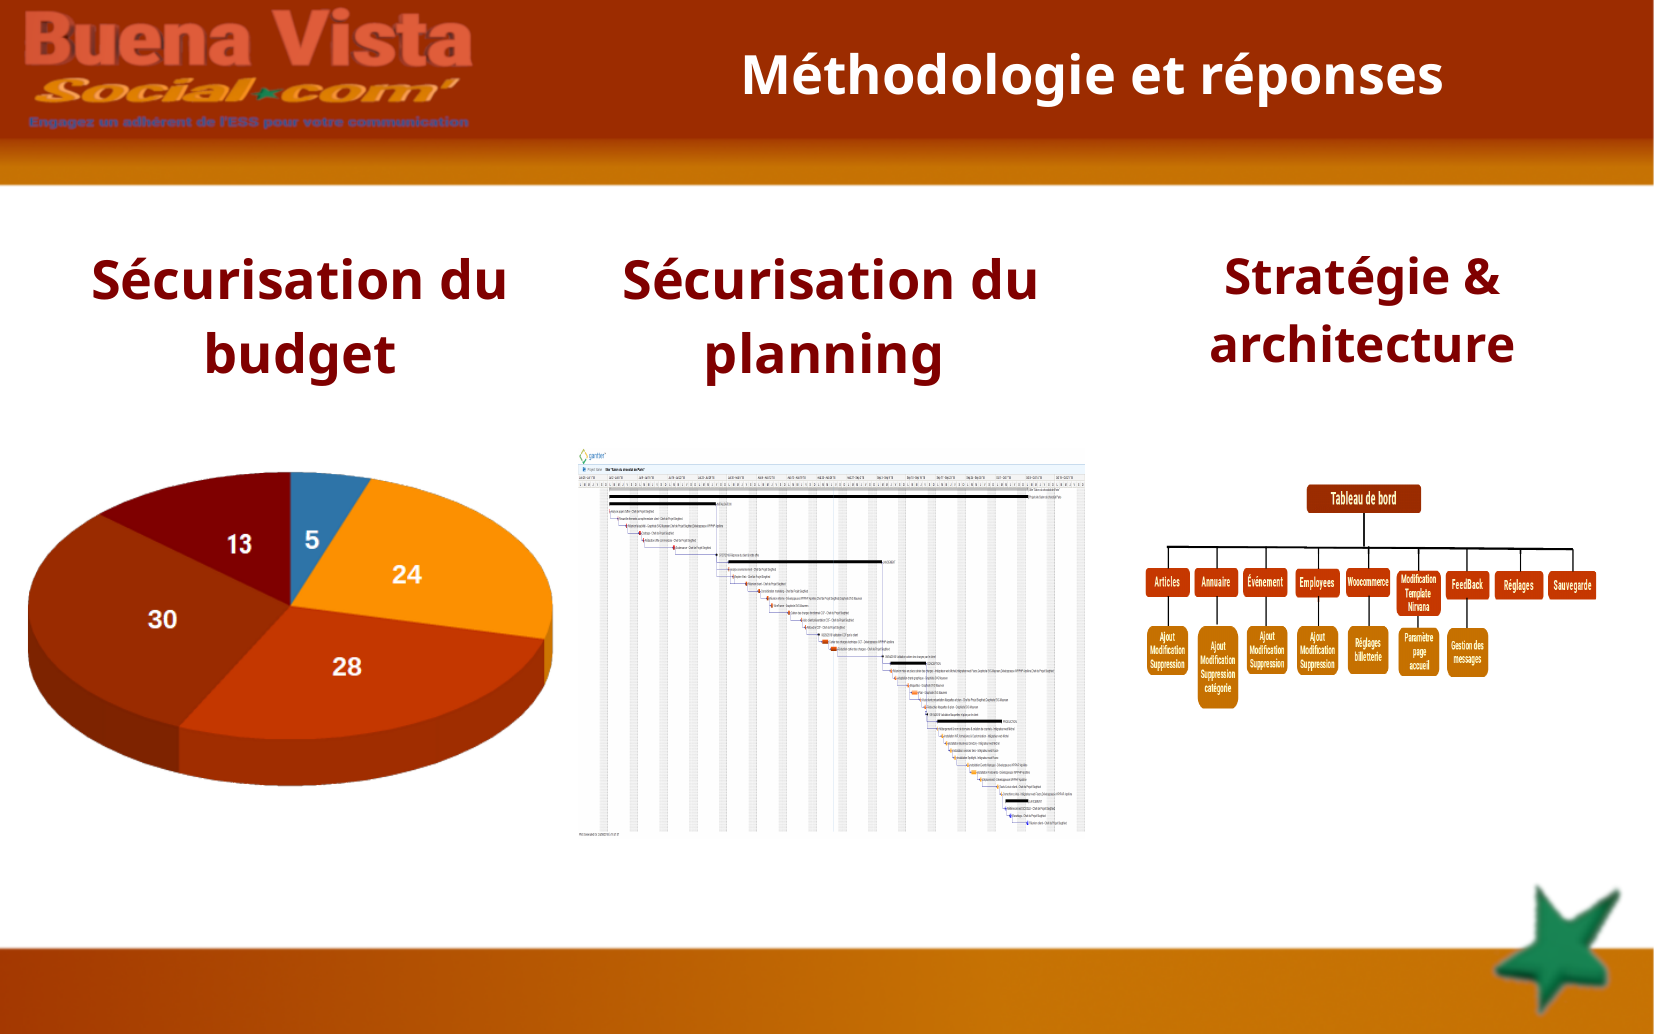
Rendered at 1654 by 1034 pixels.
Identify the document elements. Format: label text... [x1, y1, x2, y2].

list Sécurisation du planning [578, 241, 1085, 390]
list Sécurisation du budget [47, 241, 554, 390]
picture [0, 0, 1654, 1034]
title Méthodologie et réponses [578, 29, 1607, 119]
list Stratégie & architecture [1109, 241, 1616, 378]
